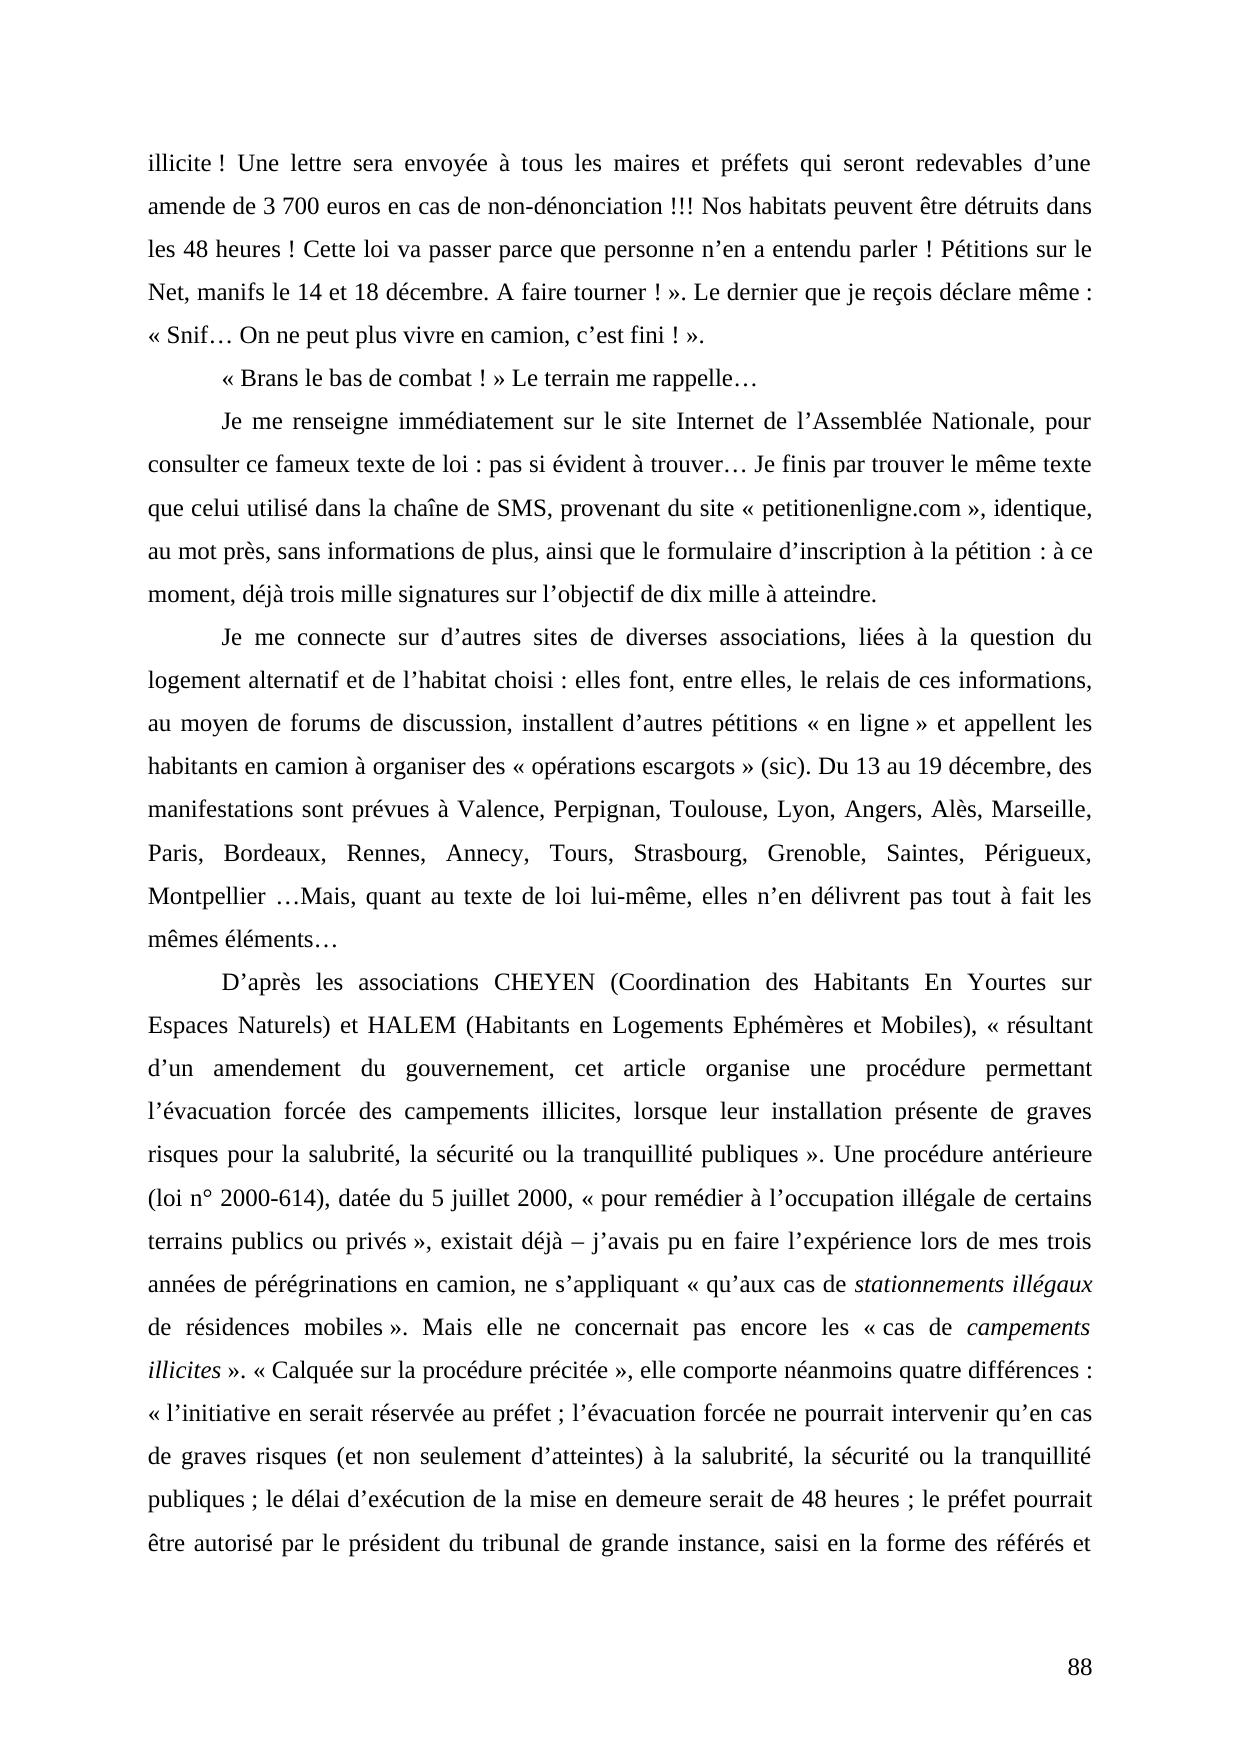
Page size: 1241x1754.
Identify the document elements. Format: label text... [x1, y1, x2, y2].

text « Brans le bas de combat ! » Le terrain me rappelle… [148, 363, 1093, 392]
text Je me renseigne immédiatement sur le site Internet de l’Assemblée Nationale, pour consulter ce fameux texte de loi : pas si évident à trouver… Je finis par trouver le même texte que celui utilisé dans la chaîne de SMS, provenant du site « petitionenligne.com », identique, au mot près, sans informations de plus, ainsi que le formulaire d’inscription à la pétition : à ce moment, déjà trois mille signatures sur l’objectif de dix mille à atteindre. [148, 406, 1093, 608]
text Je me connecte sur d’autres sites de diverses associations, liées à la question du logement alternatif et de l’habitat choisi : elles font, entre elles, le relais de ces informations, au moyen de forums de discussion, installent d’autres pétitions « en ligne » et appellent les habitants en camion à organiser des « opérations escargots » (sic). Du 13 au 19 décembre, des manifestations sont prévues à Valence, Perpignan, Toulouse, Lyon, Angers, Alès, Marseille, Paris, Bordeaux, Rennes, Annecy, Tours, Strasbourg, Grenoble, Saintes, Périgueux, Montpellier …Mais, quant au texte de loi lui-même, elles n’en délivrent pas tout à fait les mêmes éléments… [148, 622, 1093, 953]
text D’après les associations CHEYEN (Coordination des Habitants En Yourtes sur Espaces Naturels) et HALEM (Habitants en Logements Ephémères et Mobiles), « résultant d’un amendement du gouvernement, cet article organise une procédure permettant l’évacuation forcée des campements illicites, lorsque leur installation présente de graves risques pour la salubrité, la sécurité ou la tranquillité publiques ». Une procédure antérieure (loi n° 2000-614), datée du 5 juillet 2000, « pour remédier à l’occupation illégale de certains terrains publics ou privés », existait déjà – j’avais pu en faire l’expérience lors de mes trois années de pérégrinations en camion, ne s’appliquant « qu’aux cas de stationnements illégaux de résidences mobiles ». Mais elle ne concernait pas encore les « cas de campements illicites ». « Calquée sur la procédure précitée », elle comporte néanmoins quatre différences : « l’initiative en serait réservée au préfet ; l’évacuation forcée ne pourrait intervenir qu’en cas de graves risques (et non seulement d’atteintes) à la salubrité, la sécurité ou la tranquillité publiques ; le délai d’exécution de la mise en demeure serait de 48 heures ; le préfet pourrait être autorisé par le président du tribunal de grande instance, saisi en la forme des référés et [148, 967, 1093, 1556]
text illicite ! Une lettre sera envoyée à tous les maires et préfets qui seront redevables d’une amende de 3 700 euros en cas de non-dénonciation !!! Nos habitats peuvent être détruits dans les 48 heures ! Cette loi va passer parce que personne n’en a entendu parler ! Pétitions sur le Net, manifs le 14 et 18 décembre. A faire tourner ! ». Le dernier que je reçois déclare même : « Snif… On ne peut plus vivre en camion, c’est fini ! ». [148, 148, 1093, 349]
